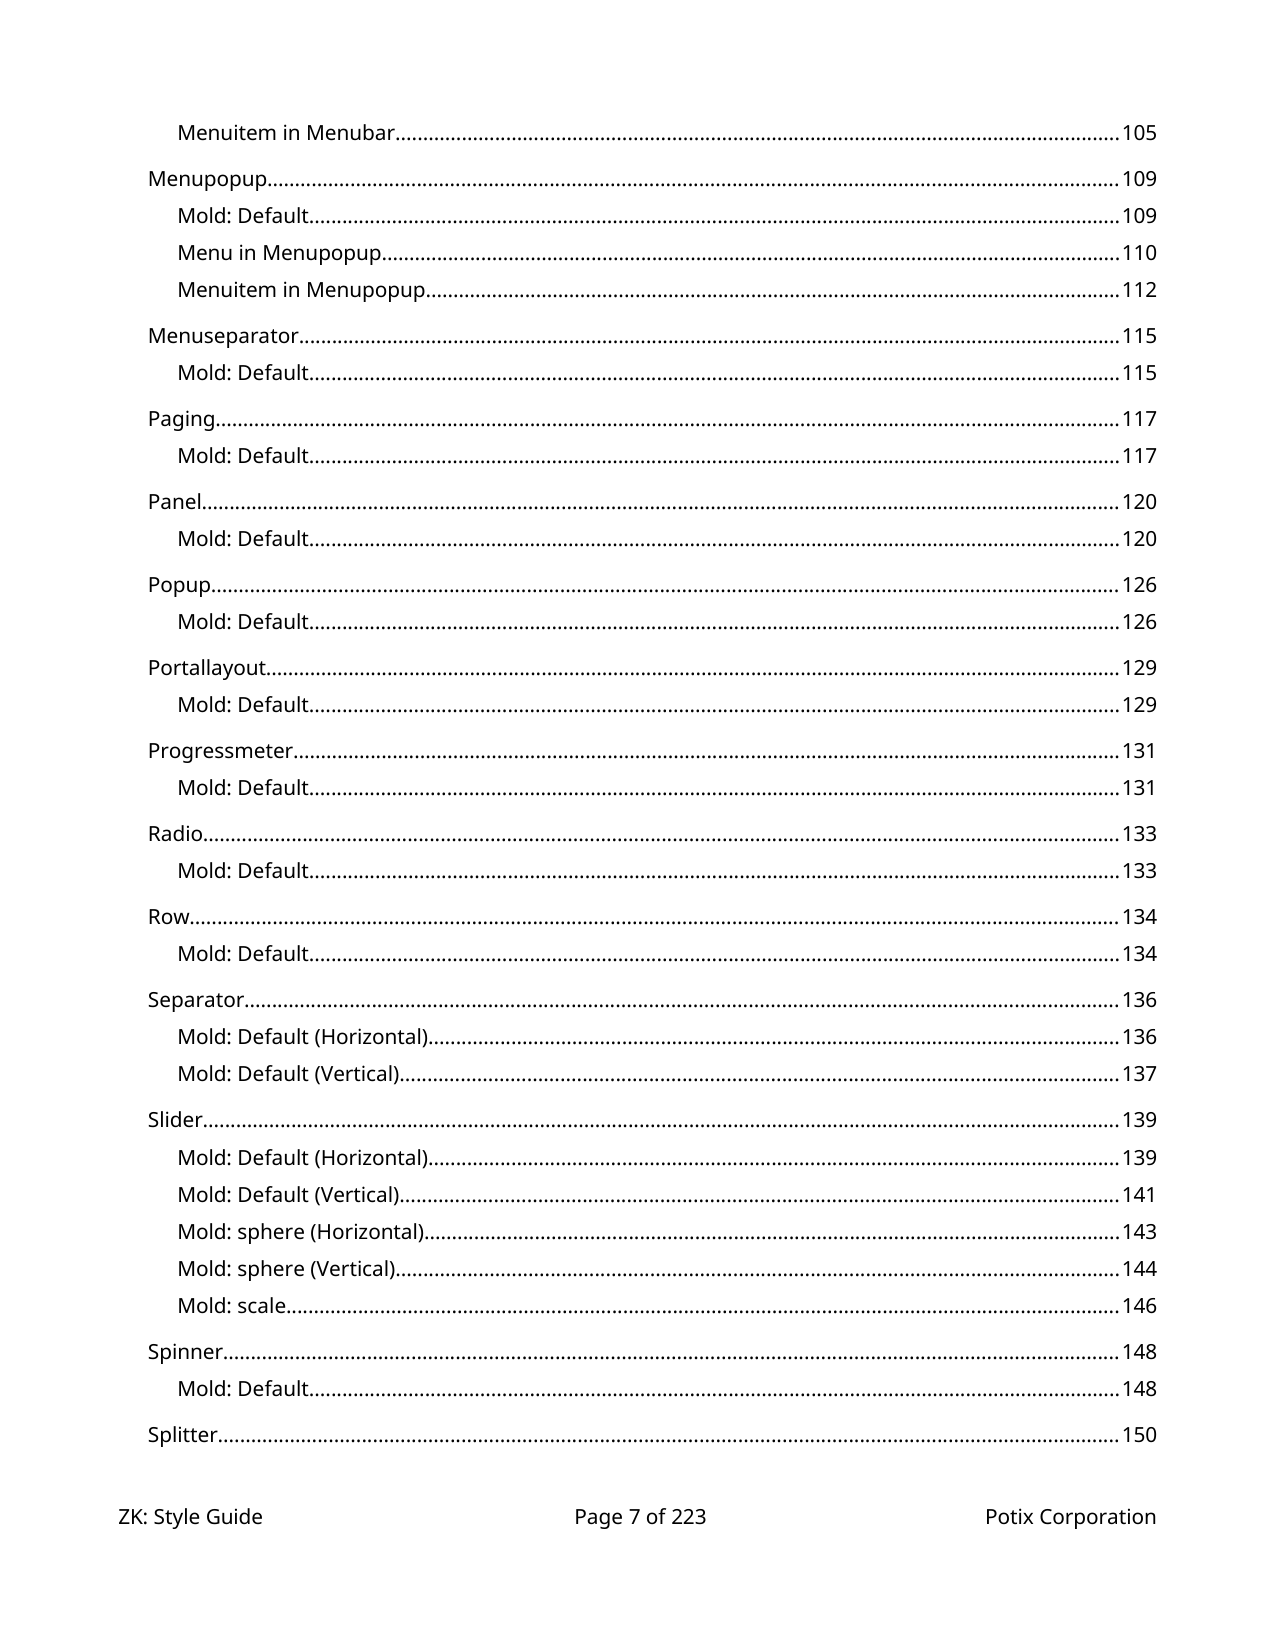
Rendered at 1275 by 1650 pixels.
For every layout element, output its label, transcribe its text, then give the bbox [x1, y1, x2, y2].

text Mold: Default 133 [177, 856, 1157, 885]
text Row 134 [148, 902, 1157, 931]
text Portallayout 129 [148, 653, 1157, 682]
text Spinner 148 [148, 1337, 1157, 1365]
text Menuseparator 115 [148, 321, 1157, 349]
text Mold: scale 146 [177, 1291, 1157, 1319]
text Mold: sphere (Vertical) 144 [177, 1254, 1157, 1282]
text Mold: Default (Vertical) 141 [177, 1180, 1157, 1208]
text Slider 139 [148, 1106, 1157, 1134]
text Mold: Default (Horizontal) 139 [177, 1143, 1157, 1171]
text Menuitem in Menubar 105 [177, 118, 1157, 146]
text Mold: Default (Horizontal) 136 [177, 1022, 1157, 1051]
text Mold: Default 115 [177, 358, 1157, 387]
text Mold: Default 129 [177, 690, 1157, 719]
text Mold: Default 134 [177, 939, 1157, 968]
text Mold: Default 131 [177, 773, 1157, 802]
text Menuitem in Menupopup 112 [177, 275, 1157, 303]
text Mold: Default 117 [177, 441, 1157, 469]
text Mold: sphere (Horizontal) 143 [177, 1217, 1157, 1245]
text Paging 117 [148, 404, 1157, 432]
text Popup 126 [148, 570, 1157, 598]
text Menu in Menupopup 110 [177, 238, 1157, 266]
text Mold: Default 148 [177, 1374, 1157, 1402]
text Mold: Default 109 [177, 201, 1157, 229]
text Splitter 150 [148, 1420, 1157, 1448]
text Radio 133 [148, 819, 1157, 848]
text Separator 136 [148, 985, 1157, 1014]
text Progressmeter 131 [148, 736, 1157, 764]
text Mold: Default (Vertical) 137 [177, 1059, 1157, 1088]
text Menupopup 109 [148, 164, 1157, 192]
text Mold: Default 126 [177, 607, 1157, 636]
text Mold: Default 120 [177, 524, 1157, 553]
text Panel 120 [148, 487, 1157, 516]
